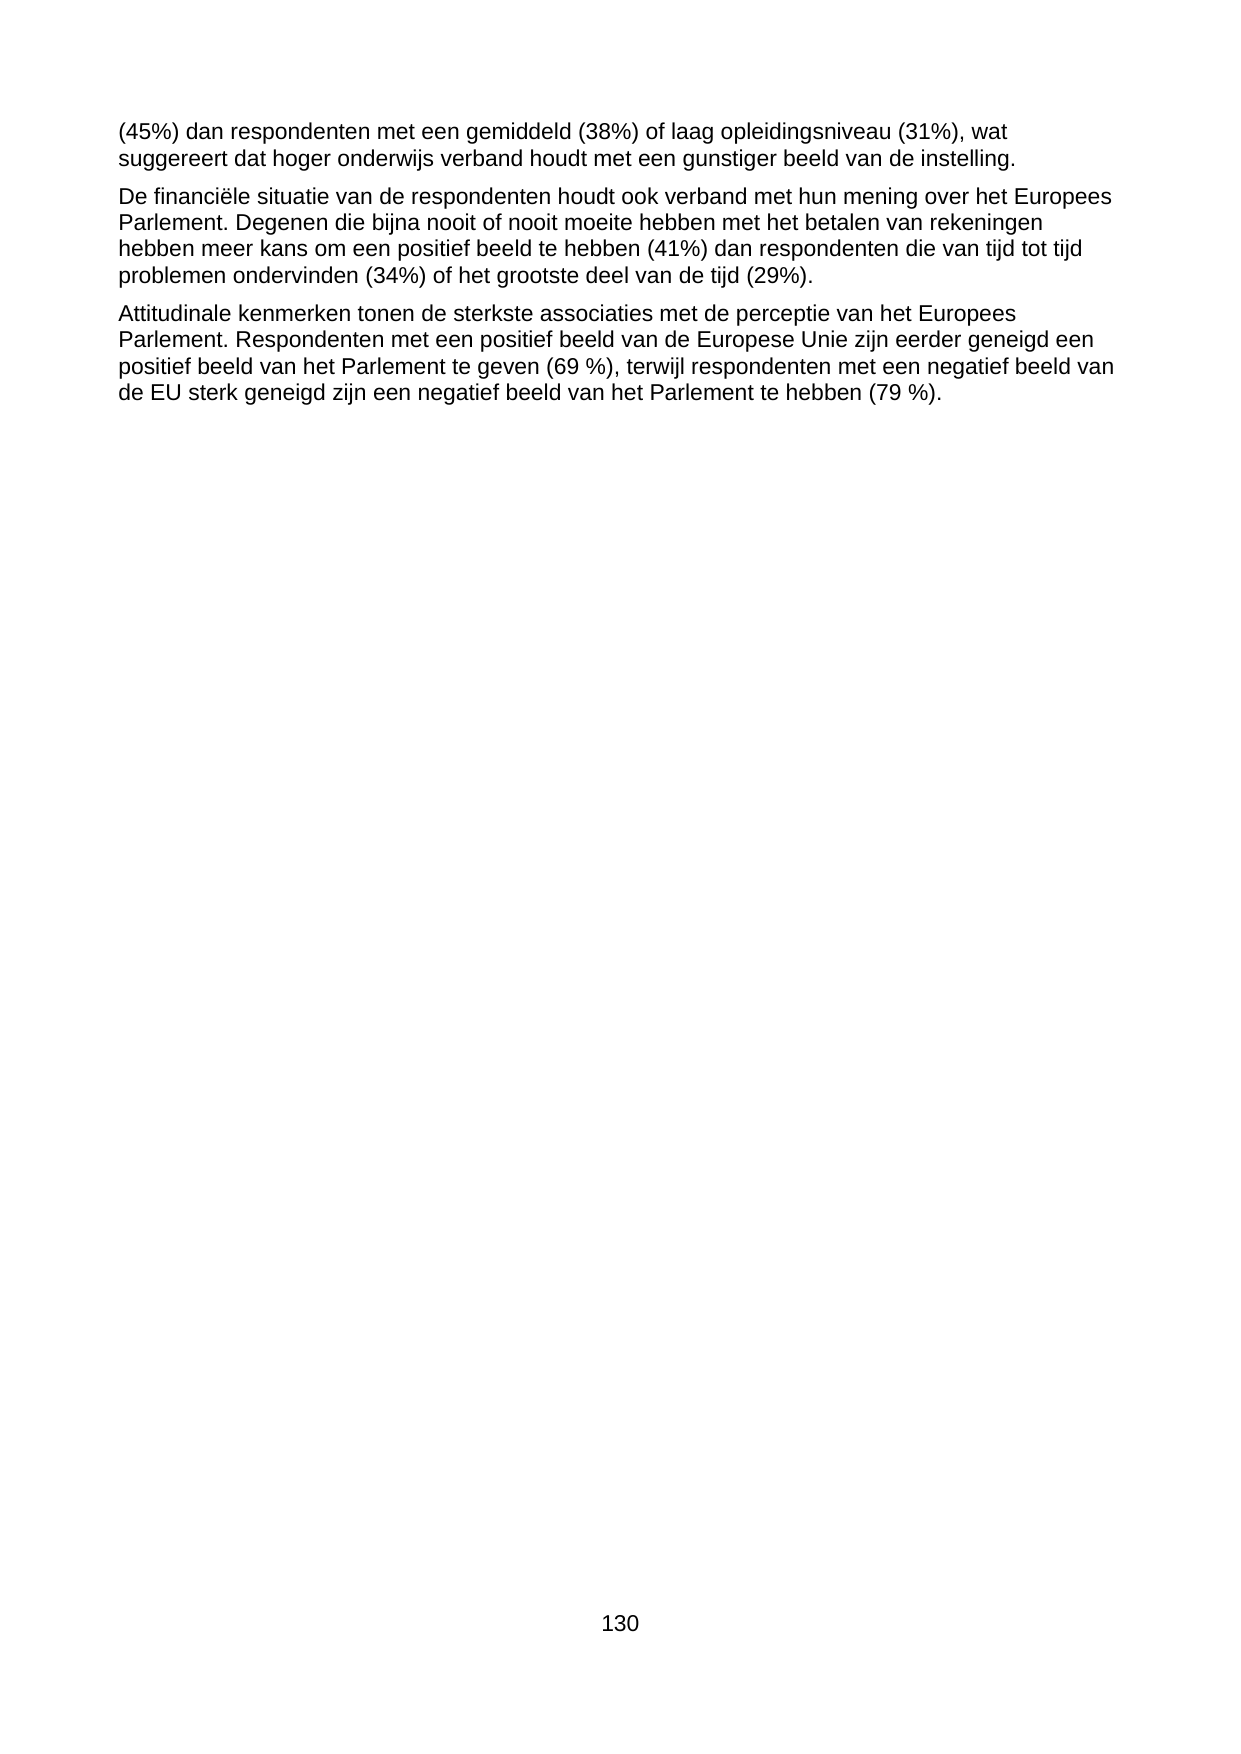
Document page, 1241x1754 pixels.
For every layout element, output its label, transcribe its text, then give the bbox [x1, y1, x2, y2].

text Attitudinale kenmerken tonen de sterkste associaties met de perceptie van het Europees Parlement. Respondenten met een positief beeld van de Europese Unie zijn eerder geneigd een positief beeld van het Parlement te geven (69 %), terwijl respondenten met een negatief beeld van de EU sterk geneigd zijn een negatief beeld van het Parlement te hebben (79 %). [118, 300, 1122, 405]
text (45%) dan respondenten met een gemiddeld (38%) of laag opleidingsniveau (31%), wat suggereert dat hoger onderwijs verband houdt met een gunstiger beeld van de instelling. [118, 118, 1122, 171]
text De financiële situatie van de respondenten houdt ook verband met hun mening over het Europees Parlement. Degenen die bijna nooit of nooit moeite hebben met het betalen van rekeningen hebben meer kans om een positief beeld te hebben (41%) dan respondenten die van tijd tot tijd problemen ondervinden (34%) of het grootste deel van de tijd (29%). [118, 183, 1122, 288]
